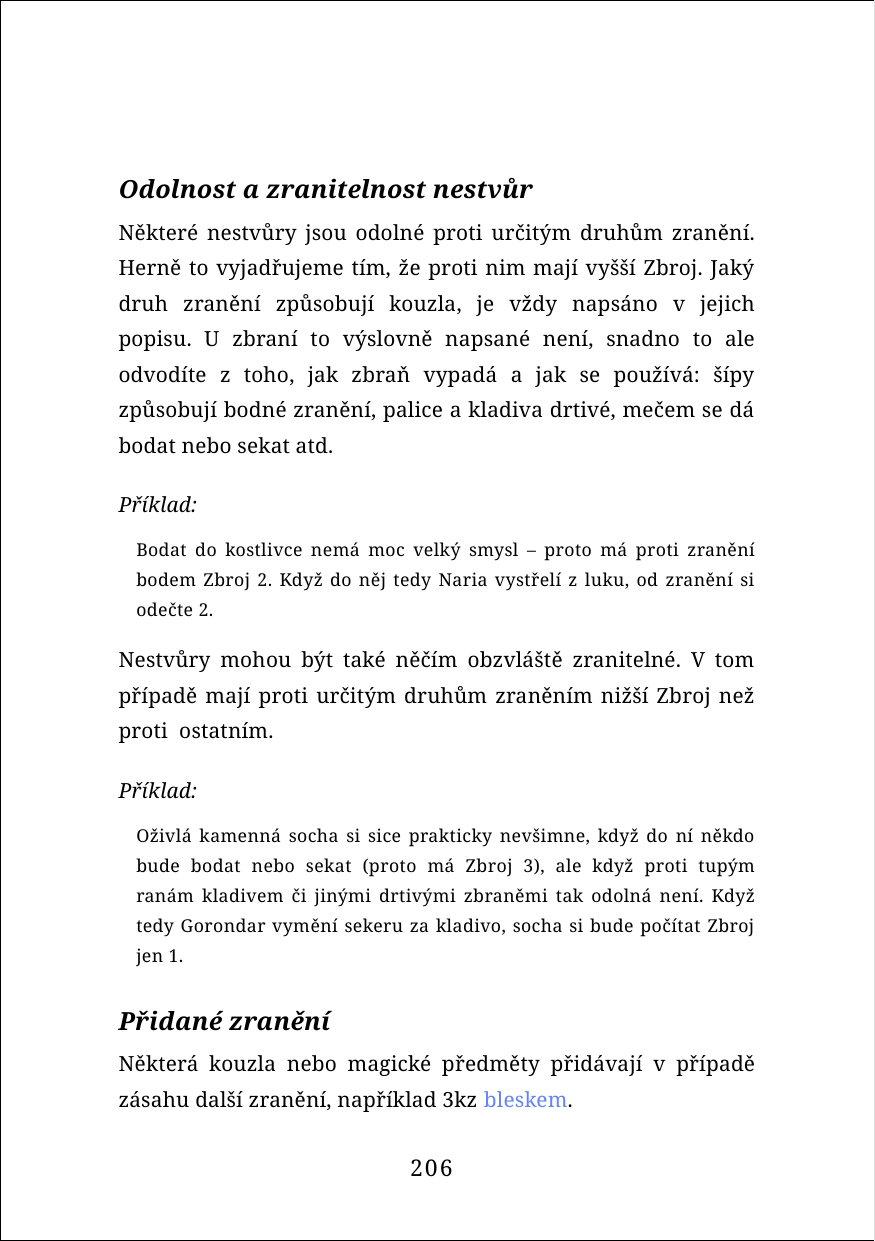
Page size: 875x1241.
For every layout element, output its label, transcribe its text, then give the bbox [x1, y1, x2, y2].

text Bodat do kostlivce nemá moc velký smysl – proto má proti zranění bodem Zbroj 2. Když do něj tedy Naria vystřelí z luku, od zranění si odečte 2. [136, 537, 756, 622]
text Příklad: [118, 490, 756, 518]
text Oživlá kamenná socha si sice prakticky nevšimne, když do ní někdo bude bodat nebo sekat (proto má Zbroj 3), ale když proti tupým ranám kladivem či jinými drtivými zbraněmi tak odolná není. Když tedy Gorondar vymění sekeru za kladivo, socha si bude počítat Zbroj jen 1. [136, 823, 756, 968]
text Některá kouzla nebo magické předměty přidávají v případě zásahu další zranění, například 3kz bleskem. [118, 1049, 756, 1113]
text Nestvůry mohou být také něčím obzvláště zranitelné. V tom případě mají proti určitým druhům zraněním nižší Zbroj než proti ostatním. [118, 646, 756, 745]
text Příklad: [118, 776, 756, 804]
subtitle Přidané zranění [118, 1003, 756, 1038]
subtitle Odolnost a zranitelnost nestvůr [118, 172, 756, 206]
text Některé nestvůry jsou odolné proti určitým druhům zranění. Herně to vyjadřujeme tím, že proti nim mají vyšší Zbroj. Jaký druh zranění způsobují kouzla, je vždy napsáno v jejich popisu. U zbraní to výslovně napsané není, snadno to ale odvodíte z toho, jak zbraň vypadá a jak se používá: šípy způsobují bodné zranění, palice a kladiva drtivé, mečem se dá bodat nebo sekat atd. [118, 218, 756, 459]
